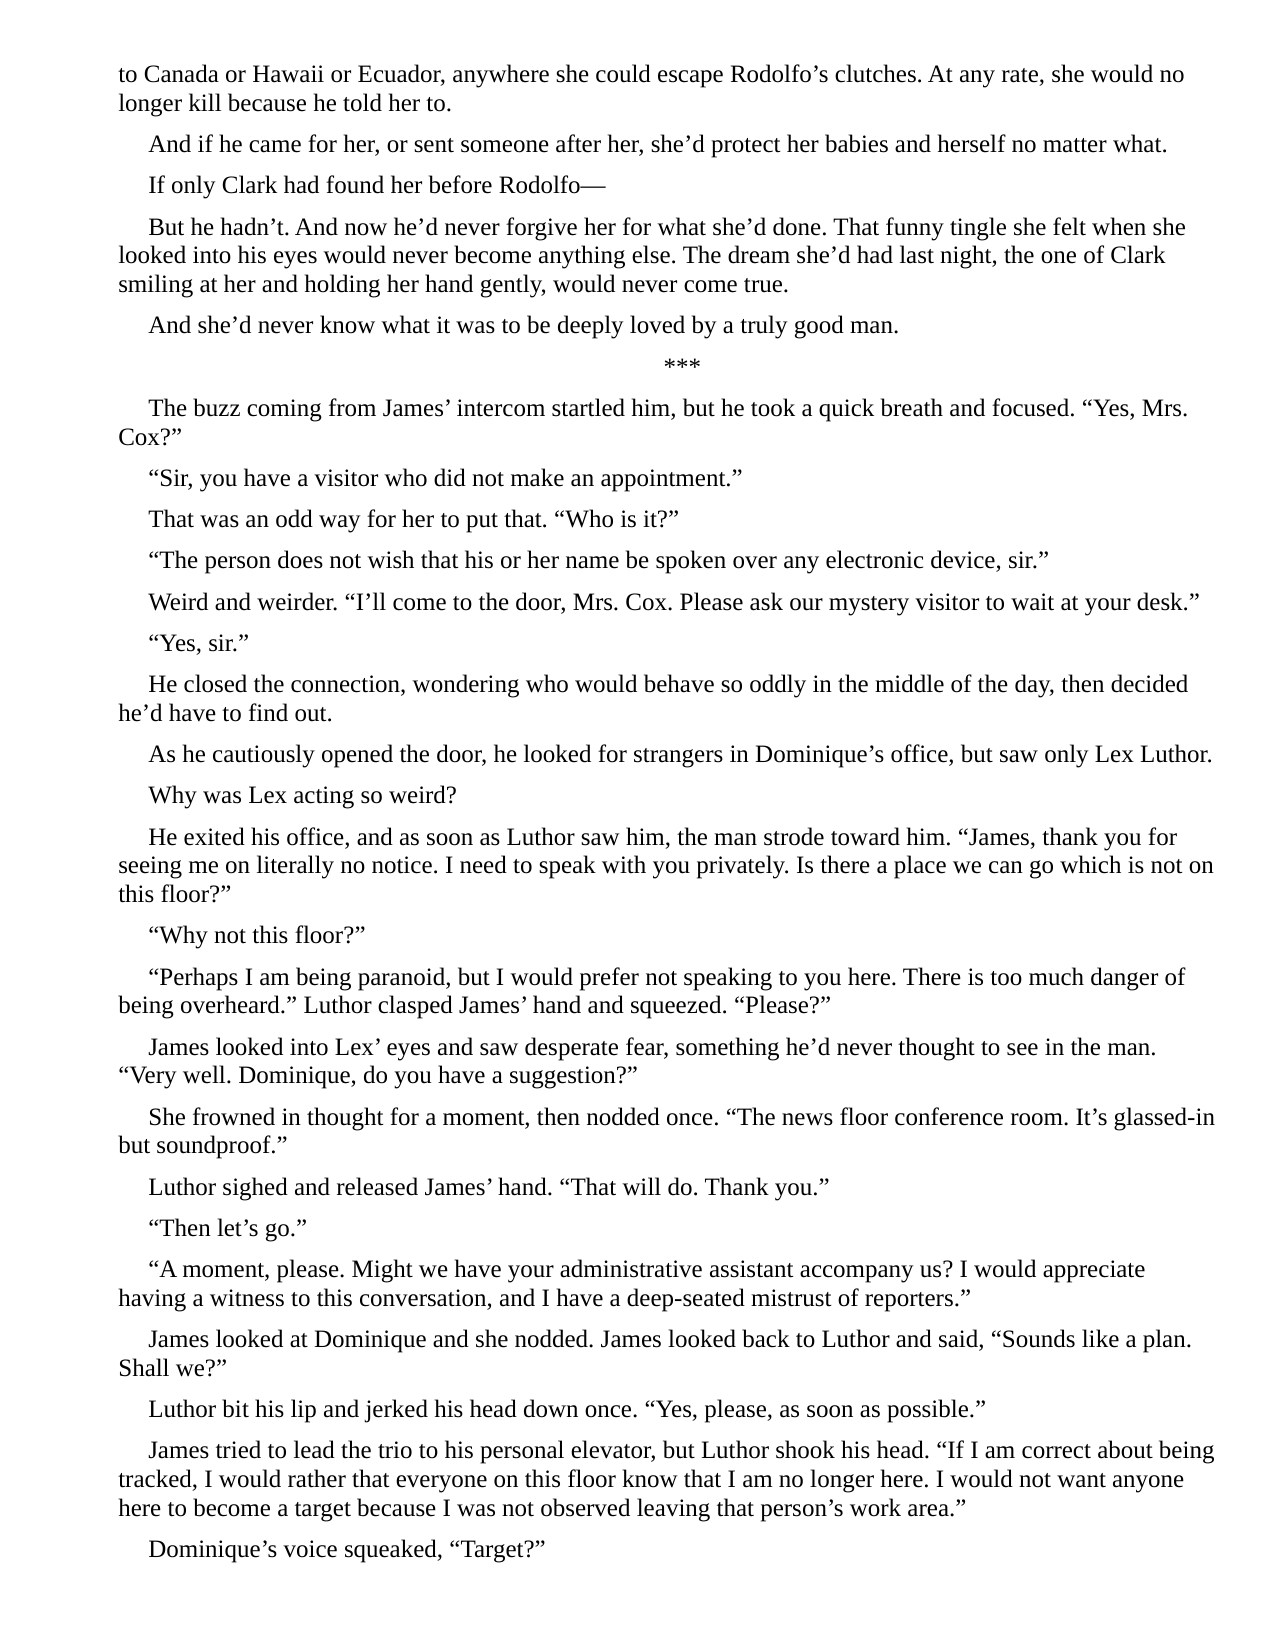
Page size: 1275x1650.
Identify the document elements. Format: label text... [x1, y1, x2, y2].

text to Canada or Hawaii or Ecuador, anywhere she could escape Rodolfo’s clutches. At any rate, she would no longer kill because he told her to. [118, 59, 1216, 117]
text She frowned in thought for a moment, then nodded once. “The news floor conference room. It’s glassed-in but soundproof.” [118, 1102, 1216, 1159]
text Luthor sighed and released James’ hand. “That will do. Thank you.” [118, 1172, 1216, 1200]
text “Yes, sir.” [118, 628, 1216, 657]
text The buzz coming from James’ intercom startled him, but he took a quick breath and focused. “Yes, Mrs. Cox?” [118, 393, 1216, 450]
text “Perhaps I am being paranoid, but I would prefer not speaking to you here. There is too much danger of being overheard.” Luthor clasped James’ hand and squeezed. “Please?” [118, 962, 1216, 1019]
text And if he came for her, or sent someone after her, she’d protect her babies and herself no matter what. [118, 129, 1216, 158]
text Dominique’s voice squeaked, “Target?” [118, 1534, 1216, 1563]
text “Why not this floor?” [118, 920, 1216, 949]
text Why was Lex acting so weird? [118, 780, 1216, 809]
text “The person does not wish that his or her name be spoken over any electronic device, sir.” [118, 545, 1216, 574]
text Weird and weirder. “I’ll come to the door, Mrs. Cox. Please ask our mystery visitor to wait at your desk.” [118, 587, 1216, 615]
text “Then let’s go.” [118, 1213, 1216, 1242]
text That was an odd way for her to put that. “Who is it?” [118, 504, 1216, 533]
text As he cautiously opened the door, he looked for strangers in Dominique’s office, but saw only Lex Luthor. [118, 739, 1216, 768]
text And she’d never know what it was to be deeply loved by a truly good man. [118, 310, 1216, 339]
text James looked into Lex’ eyes and saw desperate fear, something he’d never thought to see in the man. “Very well. Dominique, do you have a suggestion?” [118, 1032, 1216, 1089]
text But he hadn’t. And now he’d never forgive her for what she’d done. That funny tingle she felt when she looked into his eyes would never become anything else. The dream she’d had last night, the one of Clark smiling at her and holding her hand gently, would never come true. [118, 212, 1216, 298]
text If only Clark had found her before Rodolfo— [118, 170, 1216, 199]
text “A moment, please. Might we have your administrative assistant accompany us? I would appreciate having a witness to this conversation, and I have a deep-seated mistrust of reporters.” [118, 1254, 1216, 1312]
text He closed the connection, wondering who would behave so oddly in the middle of the day, then decided he’d have to find out. [118, 669, 1216, 727]
text Luthor bit his lip and jerked his head down once. “Yes, please, as soon as possible.” [118, 1394, 1216, 1423]
text *** [118, 352, 1216, 380]
text “Sir, you have a visitor who did not make an appointment.” [118, 463, 1216, 492]
text James tried to lead the trio to his personal elevator, but Luthor shook his head. “If I am correct about being tracked, I would rather that everyone on this floor know that I am no longer here. I would not want anyone here to become a target because I was not observed leaving that person’s work area.” [118, 1435, 1216, 1522]
text He exited his office, and as soon as Luthor saw him, the man strode toward him. “James, thank you for seeing me on literally no notice. I need to speak with you privately. Is there a place we can go which is not on this floor?” [118, 822, 1216, 908]
text James looked at Dominique and she nodded. James looked back to Luthor and said, “Sounds like a plan. Shall we?” [118, 1324, 1216, 1382]
